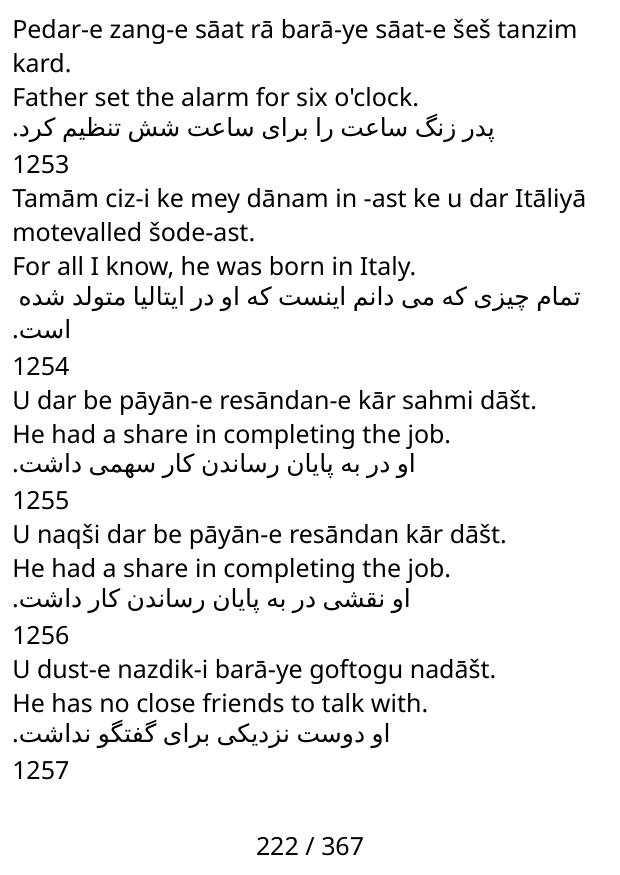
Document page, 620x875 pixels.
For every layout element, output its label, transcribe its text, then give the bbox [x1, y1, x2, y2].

text U dar be pāyān-e resāndan-e kār sahmi dāšt. [12, 382, 607, 416]
text 1257 [12, 753, 607, 787]
text 1253 [12, 147, 607, 181]
text 1254 [12, 348, 607, 382]
text پدر زنگ ساعت را برای ساعت شش تنظیم کرد. [12, 114, 607, 147]
text 1256 [12, 618, 607, 652]
text 1255 [12, 483, 607, 517]
text او نقشی در به پایان رساندن کار داشت. [12, 585, 607, 618]
text Father set the alarm for six o'clock. [12, 80, 607, 114]
text Pedar-e zang-e sāat rā barā-ye sāat-e šeš tanzim kard. [12, 12, 607, 80]
text U dust-e nazdik-i barā-ye goftogu nadāšt. [12, 652, 607, 686]
text He had a share in completing the job. [12, 416, 607, 450]
text او دوست نزدیکی برای گفتگو نداشت. [12, 720, 607, 753]
text He has no close friends to talk with. [12, 686, 607, 720]
text He had a share in completing the job. [12, 551, 607, 585]
text تمام چیزی که می دانم اینست که او در ایتالیا متولد شده است. [12, 283, 607, 348]
text Tamām ciz-i ke mey dānam in -ast ke u dar Itāliyā motevalled šode-ast. [12, 181, 607, 249]
text For all I know, he was born in Italy. [12, 249, 607, 283]
text U naqši dar be pāyān-e resāndan kār dāšt. [12, 517, 607, 551]
text او در به پایان رساندن کار سهمی داشت. [12, 450, 607, 483]
